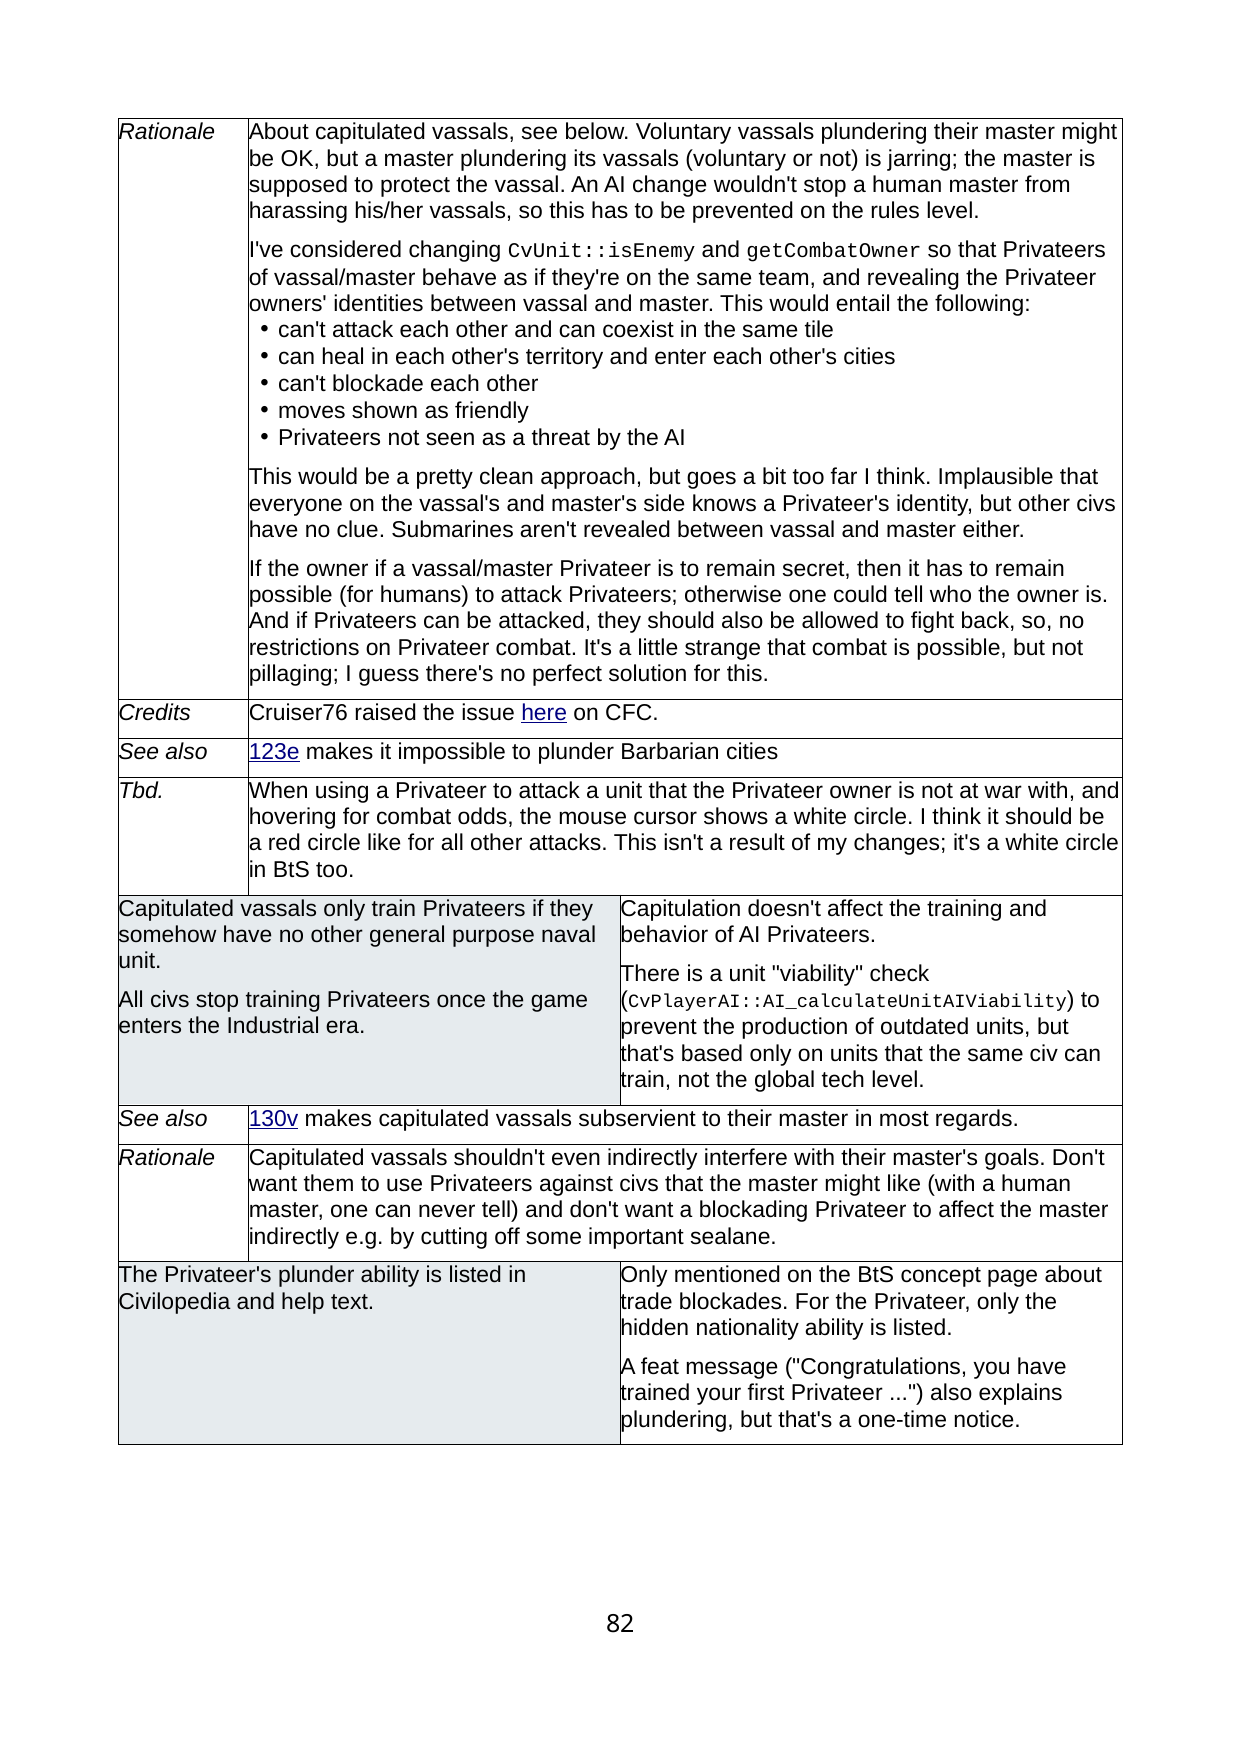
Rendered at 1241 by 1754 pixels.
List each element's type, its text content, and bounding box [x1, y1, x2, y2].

table_cell 123e makes it impossible to plunder Barbarian cities [249, 739, 1122, 777]
table_cell See also [119, 1106, 248, 1143]
table_cell Rationale [119, 1145, 248, 1261]
table_cell The Privateer's plunder ability is listed in Civilopedia and help text. [119, 1262, 620, 1444]
table_cell Capitulated vassals only train Privateers if they somehow have no other general purpose naval unit. All civs stop training Privateers once the game enters the Industrial era. [119, 896, 620, 1104]
table_cell Credits [119, 700, 248, 738]
table_cell Tbd. [119, 778, 248, 894]
table_cell Capitulation doesn't affect the training and behavior of AI Privateers. There is a unit "viability" check (CvPlayerAI::AI_calculateUnitAIViability) to prevent the production of outdated units, but that's based only on units that the same civ can train, not the global tech level. [621, 896, 1122, 1104]
table_cell About capitulated vassals, see below. Voluntary vassals plundering their master might be OK, but a master plundering its vassals (voluntary or not) is jarring; the master is supposed to protect the vassal. An AI change wouldn't stop a human master from harassing his/her vassals, so this has to be prevented on the rules level. I've considered changing CvUnit::isEnemy and getCombatOwner so that Privateers of vassal/master behave as if they're on the same team, and revealing the Privateer owners' identities between vassal and master. This would entail the following: can't attack each other and can coexist in the same tile can heal in each other's territory and enter each other's cities can't blockade each other moves shown as friendly Privateers not seen as a threat by the AI This would be a pretty clean approach, but goes a bit too far I think. Implausible that everyone on the vassal's and master's side knows a Privateer's identity, but other civs have no clue. Submarines aren't revealed between vassal and master either. If the owner if a vassal/master Privateer is to remain secret, then it has to remain possible (for humans) to attack Privateers; otherwise one could tell who the owner is. And if Privateers can be attacked, they should also be allowed to fight back, so, no restrictions on Privateer combat. It's a little strange that combat is possible, but not pillaging; I guess there's no perfect solution for this. [249, 119, 1122, 699]
table_cell Only mentioned on the BtS concept page about trade blockades. For the Privateer, only the hidden nationality ability is listed. A feat message ("Congratulations, you have trained your first Privateer ...") also explains plundering, but that's a one-time notice. [621, 1262, 1122, 1444]
table_cell Cruiser76 raised the issue here on CFC. [249, 700, 1122, 738]
table_cell Rationale [119, 119, 248, 699]
table_cell 130v makes capitulated vassals subservient to their master in most regards. [249, 1106, 1122, 1143]
table_cell When using a Privateer to attack a unit that the Privateer owner is not at war with, and hovering for combat odds, the mouse cursor shows a white circle. I think it should be a red circle like for all other attacks. This isn't a result of my changes; it's a white circle in BtS too. [249, 778, 1122, 894]
table_cell See also [119, 739, 248, 777]
table_cell Capitulated vassals shouldn't even indirectly interfere with their master's goals. Don't want them to use Privateers against civs that the master might like (with a human master, one can never tell) and don't want a blockading Privateer to affect the master indirectly e.g. by cutting off some important sealane. [249, 1145, 1122, 1261]
